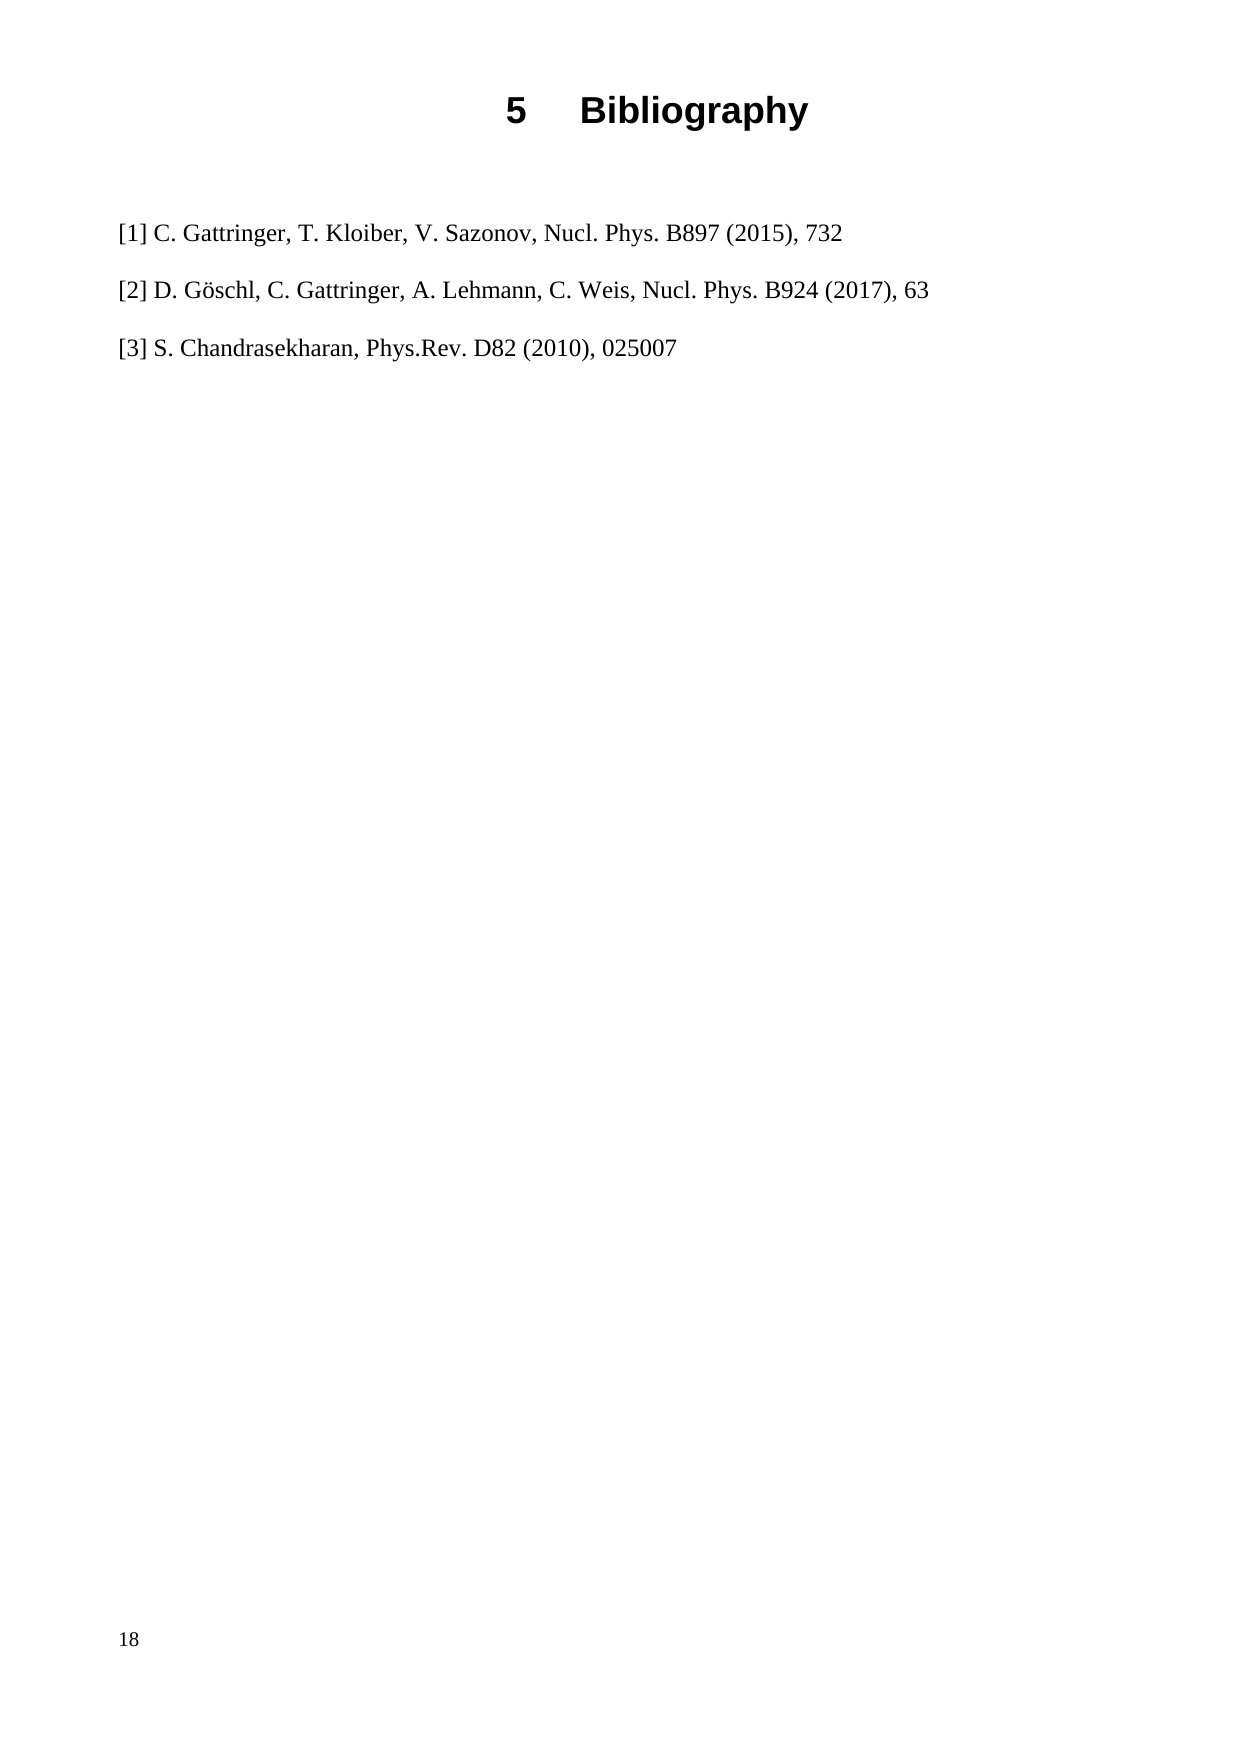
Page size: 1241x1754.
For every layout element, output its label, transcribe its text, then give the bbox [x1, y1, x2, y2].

text [3] S. Chandrasekharan, Phys.Rev. D82 (2010), 025007 [118, 333, 1196, 362]
text [1] C. Gattringer, T. Kloiber, V. Sazonov, Nucl. Phys. B897 (2015), 732 [118, 218, 1196, 247]
subtitle Bibliography [118, 89, 1196, 132]
text [2] D. Göschl, C. Gattringer, A. Lehmann, C. Weis, Nucl. Phys. B924 (2017), 63 [118, 276, 1196, 304]
